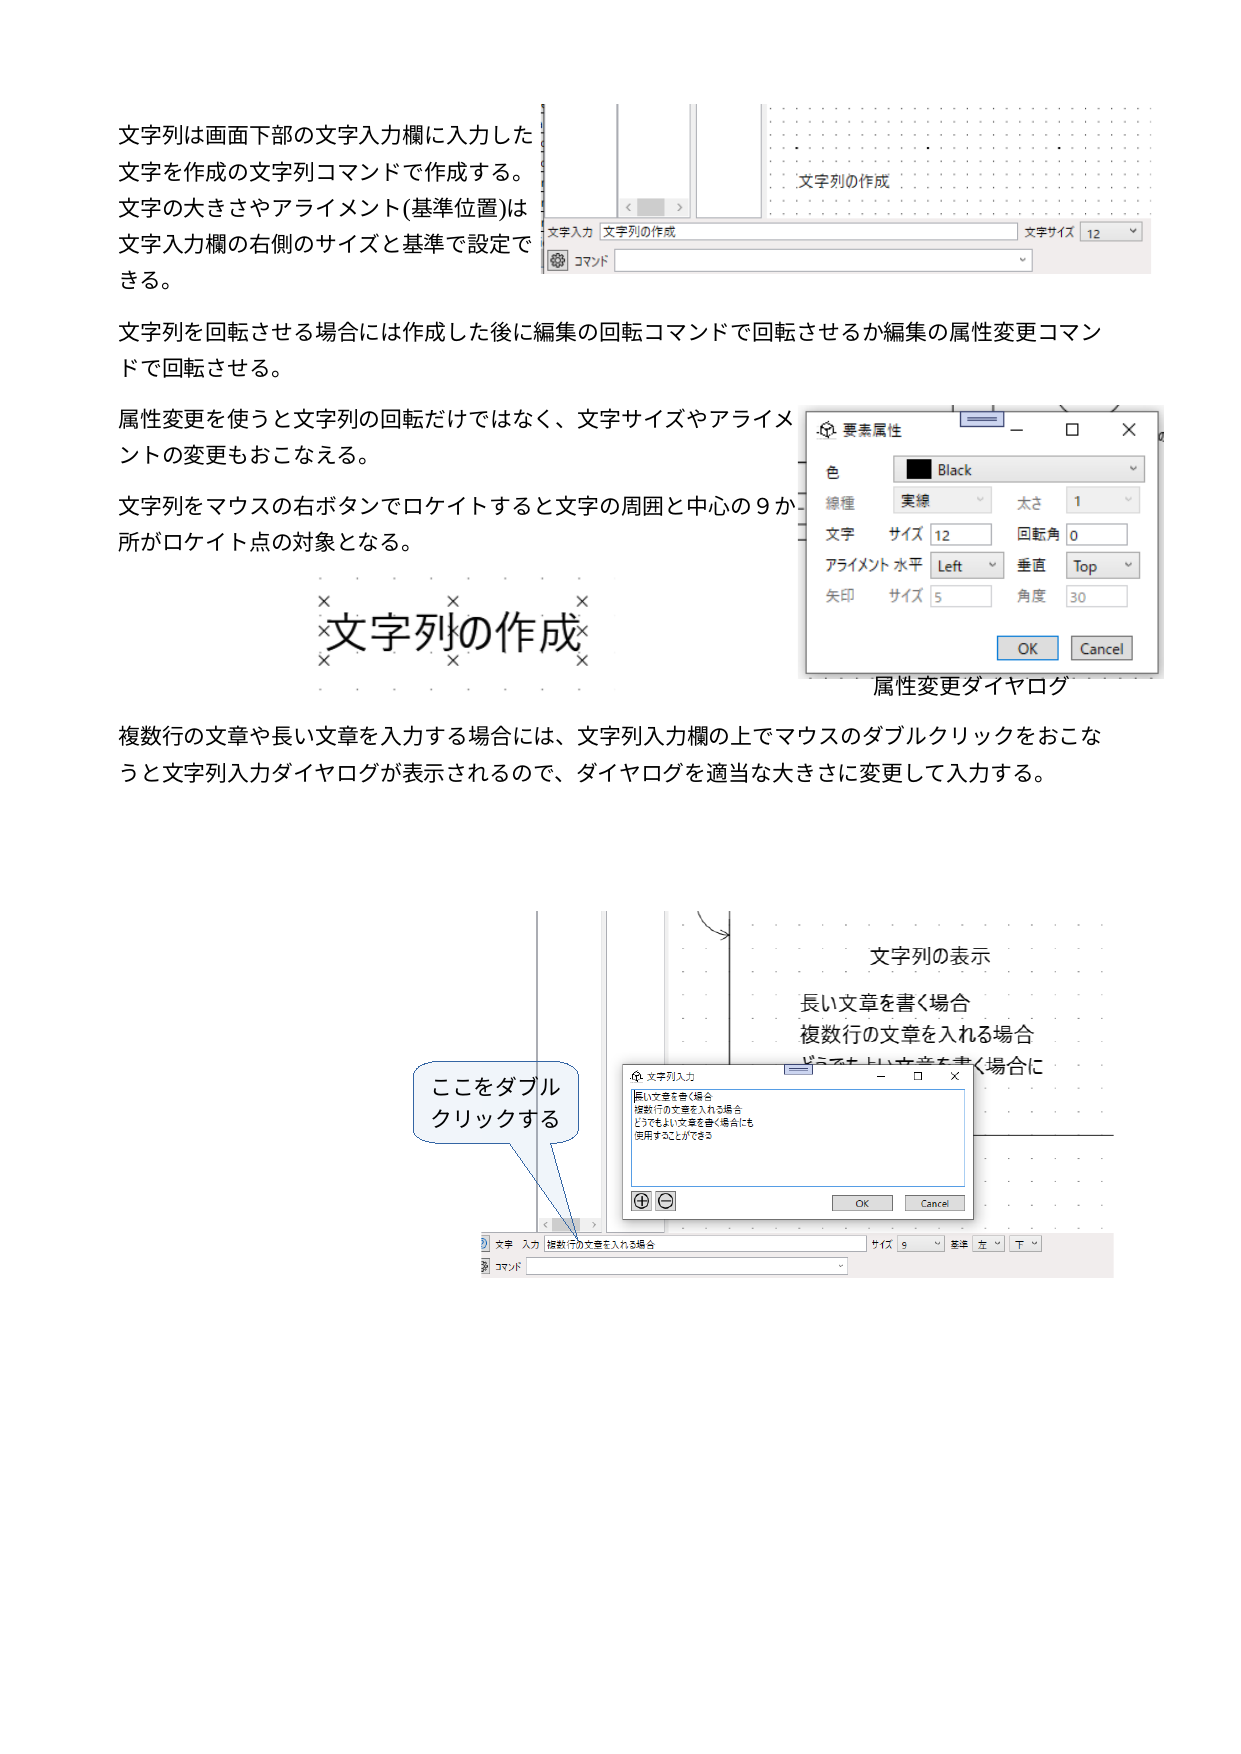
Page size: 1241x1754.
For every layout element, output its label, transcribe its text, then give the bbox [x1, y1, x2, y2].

picture [292, 559, 616, 699]
picture [797, 405, 1164, 679]
text 文字列を回転させる場合には作成した後に編集の回転コマンドで回転させるか編集の属性変更コマンドで回転させる。 [118, 314, 1122, 382]
picture [540, 104, 1152, 274]
text 文字列は画面下部の文字入力欄に入力した文字を作成の文字列コマンドで作成する。 文字の大きさやアライメント(基準位置)は文字入力欄の右側のサイズと基準で設定できる。 [118, 274, 1122, 295]
text 文字列をマウスの右ボタンでロケイトすると文字の周囲と中心の９か所がロケイト点の対象となる。 [118, 489, 797, 557]
picture [481, 911, 1114, 1278]
text 属性変更を使うと文字列の回転だけではなく、文字サイズやアライメントの変更もおこなえる。 [118, 402, 1122, 470]
text 複数行の文章や長い文章を入力する場合には、文字列入力欄の上でマウスのダブルクリックをおこなうと文字列入力ダイヤログが表示されるので、ダイヤログを適当な大きさに変更して入力する。 [118, 719, 1122, 787]
